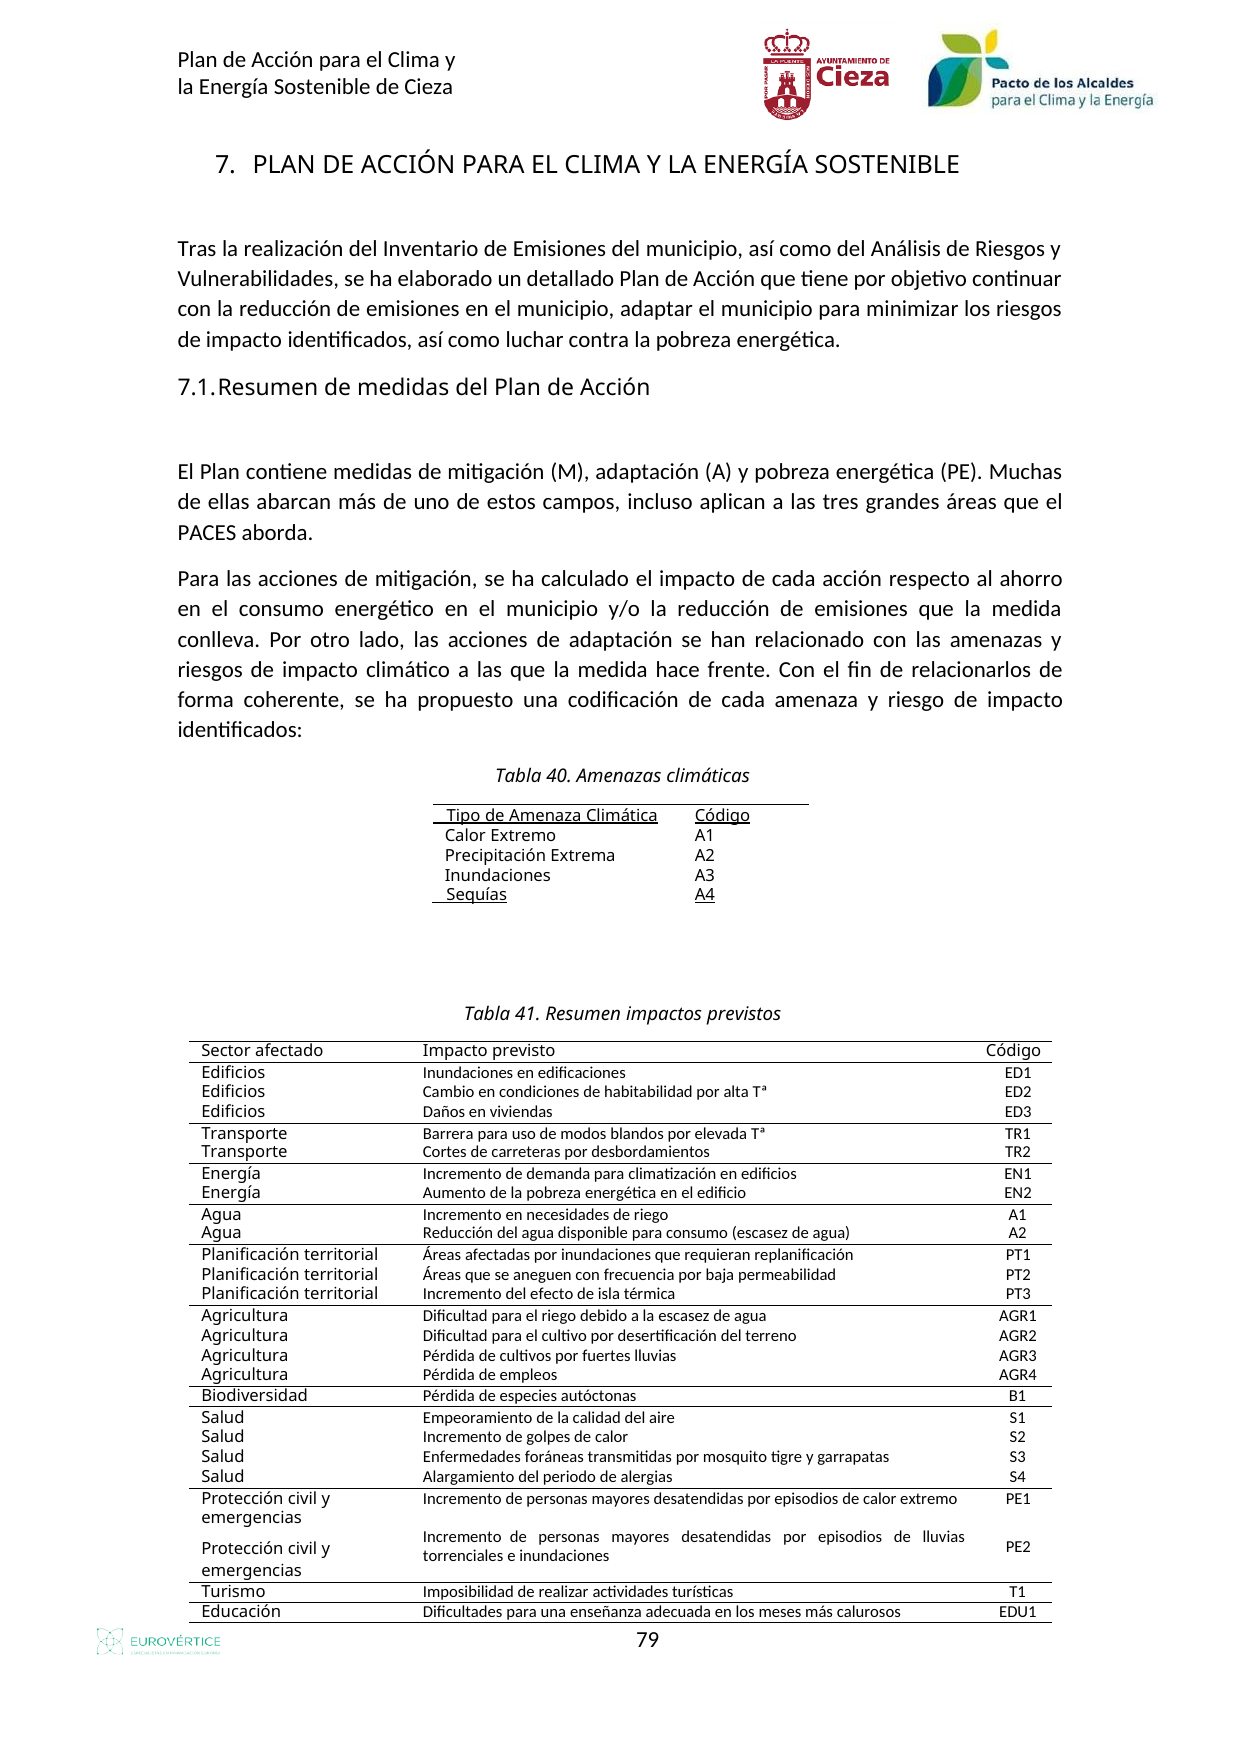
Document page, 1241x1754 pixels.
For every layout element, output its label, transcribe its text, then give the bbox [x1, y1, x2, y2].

table_cell Barrera para uso de modos blandos por elevada Tª [411, 1124, 983, 1144]
table_cell Agricultura [189, 1367, 411, 1386]
table_cell Enfermedades foráneas transmitidas por mosquito tigre y garrapatas [411, 1448, 983, 1469]
table_cell Incremento de personas mayores desatendidas por episodios de calor extremo [411, 1489, 983, 1528]
table_cell Energía [189, 1185, 411, 1204]
table_cell PE1 [983, 1489, 1052, 1528]
table_cell Salud [189, 1469, 411, 1487]
text El Plan contiene medidas de mitigación (M), adaptación (A) y pobreza energética (PE). Muchas de ellas abarcan más de uno de estos campos, incluso aplican a las tres grandes áreas que el PACES aborda. [177, 457, 1064, 546]
table_header Sector afectado [189, 1042, 411, 1062]
table_header Impacto previsto [411, 1042, 983, 1062]
picture [755, 22, 897, 125]
table_cell Incremento en necesidades de riego [411, 1205, 983, 1225]
table_cell Pérdida de cultivos por fuertes lluvias [411, 1347, 983, 1367]
table_cell Educación [189, 1603, 411, 1622]
table_cell ED3 [983, 1104, 1052, 1122]
table_cell PE2 [983, 1528, 1052, 1582]
table_cell Planificación territorial [189, 1245, 411, 1266]
text Tabla 40. Amenazas climáticas [282, 763, 963, 788]
table_cell S3 [983, 1448, 1052, 1469]
table_cell Precipitación Extrema [433, 847, 660, 867]
table_cell PT2 [983, 1266, 1052, 1286]
picture [96, 1628, 221, 1655]
table_cell S4 [983, 1469, 1052, 1487]
table_cell Edificios [189, 1104, 411, 1122]
table_header Tipo de Amenaza Climática [433, 805, 660, 826]
text Tabla 41. Resumen impactos previstos [282, 1000, 963, 1025]
table_cell EN1 [983, 1164, 1052, 1185]
table_cell Incremento del efecto de isla térmica [411, 1286, 983, 1305]
table_cell Cambio en condiciones de habitabilidad por alta Tª [411, 1083, 983, 1103]
table_cell S1 [983, 1407, 1052, 1428]
table_cell Inundaciones en edificaciones [411, 1063, 983, 1083]
table_cell Incremento de personas mayores desatendidas por episodios de lluvias torrenciales e inundaciones [411, 1528, 983, 1582]
table_header Código [983, 1042, 1052, 1062]
table_cell Turismo [189, 1583, 411, 1602]
table_cell T1 [983, 1583, 1052, 1602]
table_cell A3 [660, 867, 808, 887]
table_cell TR1 [983, 1124, 1052, 1144]
table_cell Agua [189, 1205, 411, 1225]
text Tras la realización del Inventario de Emisiones del municipio, así como del Análisis de Riesgos y Vulnerabilidades, se ha elaborado un detallado Plan de Acción que tiene por objetivo continuar con la reducción de emisiones en el municipio, adaptar el municipio para minimizar los riesgos de impacto identificados, así como luchar contra la pobreza energética. [177, 234, 1063, 353]
table_cell Transporte [189, 1144, 411, 1163]
table_cell A2 [660, 847, 808, 867]
table_cell Empeoramiento de la calidad del aire [411, 1407, 983, 1428]
table_cell Daños en viviendas [411, 1104, 983, 1122]
table_cell S2 [983, 1428, 1052, 1448]
table_cell Protección civil y emergencias [189, 1528, 411, 1582]
table_cell Protección civil y emergencias [189, 1489, 411, 1528]
table_cell Salud [189, 1428, 411, 1448]
table_cell Calor Extremo [433, 826, 660, 847]
table_cell Salud [189, 1448, 411, 1469]
table_cell PT3 [983, 1286, 1052, 1305]
table_cell ED2 [983, 1083, 1052, 1103]
table_cell Agricultura [189, 1327, 411, 1347]
table_cell Imposibilidad de realizar actividades turísticas [411, 1583, 983, 1602]
table_cell Incremento de golpes de calor [411, 1428, 983, 1448]
table_cell Pérdida de empleos [411, 1367, 983, 1386]
table_cell AGR3 [983, 1347, 1052, 1367]
table_cell A2 [983, 1225, 1052, 1244]
table_cell EDU1 [983, 1603, 1052, 1622]
table_cell Áreas que se aneguen con frecuencia por baja permeabilidad [411, 1266, 983, 1286]
picture [921, 23, 1159, 114]
table_cell Transporte [189, 1124, 411, 1144]
table_cell Planificación territorial [189, 1266, 411, 1286]
table_cell Dificultad para el riego debido a la escasez de agua [411, 1306, 983, 1327]
table_cell Dificultades para una enseñanza adecuada en los meses más calurosos [411, 1603, 983, 1622]
table_cell Agricultura [189, 1306, 411, 1327]
table_cell Incremento de demanda para climatización en edificios [411, 1164, 983, 1185]
table_cell Pérdida de especies autóctonas [411, 1387, 983, 1406]
table_cell Reducción del agua disponible para consumo (escasez de agua) [411, 1225, 983, 1244]
table_cell AGR1 [983, 1306, 1052, 1327]
table_cell Energía [189, 1164, 411, 1185]
table_cell Salud [189, 1407, 411, 1428]
list Resumen de medidas del Plan de Acción [177, 371, 1119, 402]
table_cell Edificios [189, 1063, 411, 1083]
table_cell Sequías [433, 888, 660, 906]
table_cell Agua [189, 1225, 411, 1244]
table_cell Alargamiento del periodo de alergias [411, 1469, 983, 1487]
table_cell A1 [983, 1205, 1052, 1225]
table_cell AGR2 [983, 1327, 1052, 1347]
table_cell ED1 [983, 1063, 1052, 1083]
table_header Código [660, 805, 808, 826]
table_cell Dificultad para el cultivo por desertificación del terreno [411, 1327, 983, 1347]
subtitle PLAN DE ACCIÓN PARA EL CLIMA Y LA ENERGÍA SOSTENIBLE [215, 147, 1119, 181]
table_cell TR2 [983, 1144, 1052, 1163]
table_cell Aumento de la pobreza energética en el edificio [411, 1185, 983, 1204]
table_cell Planificación territorial [189, 1286, 411, 1305]
table_cell AGR4 [983, 1367, 1052, 1386]
table_cell Áreas afectadas por inundaciones que requieran replanificación [411, 1245, 983, 1266]
table_cell A4 [660, 888, 808, 906]
table_cell Biodiversidad [189, 1387, 411, 1406]
table_cell Agricultura [189, 1347, 411, 1367]
table_cell Inundaciones [433, 867, 660, 887]
table_cell EN2 [983, 1185, 1052, 1204]
table_cell PT1 [983, 1245, 1052, 1266]
table_cell B1 [983, 1387, 1052, 1406]
text Para las acciones de mitigación, se ha calculado el impacto de cada acción respecto al ahorro en el consumo energético en el municipio y/o la reducción de emisiones que la medida conlleva. Por otro lado, las acciones de adaptación se han relacionado con las amenazas y riesgos de impacto climático a las que la medida hace frente. Con el fin de relacionarlos de forma coherente, se ha propuesto una codificación de cada amenaza y riesgo de impacto identificados: [177, 564, 1064, 743]
table_cell Cortes de carreteras por desbordamientos [411, 1144, 983, 1163]
table_cell Edificios [189, 1083, 411, 1103]
table_cell A1 [660, 826, 808, 847]
